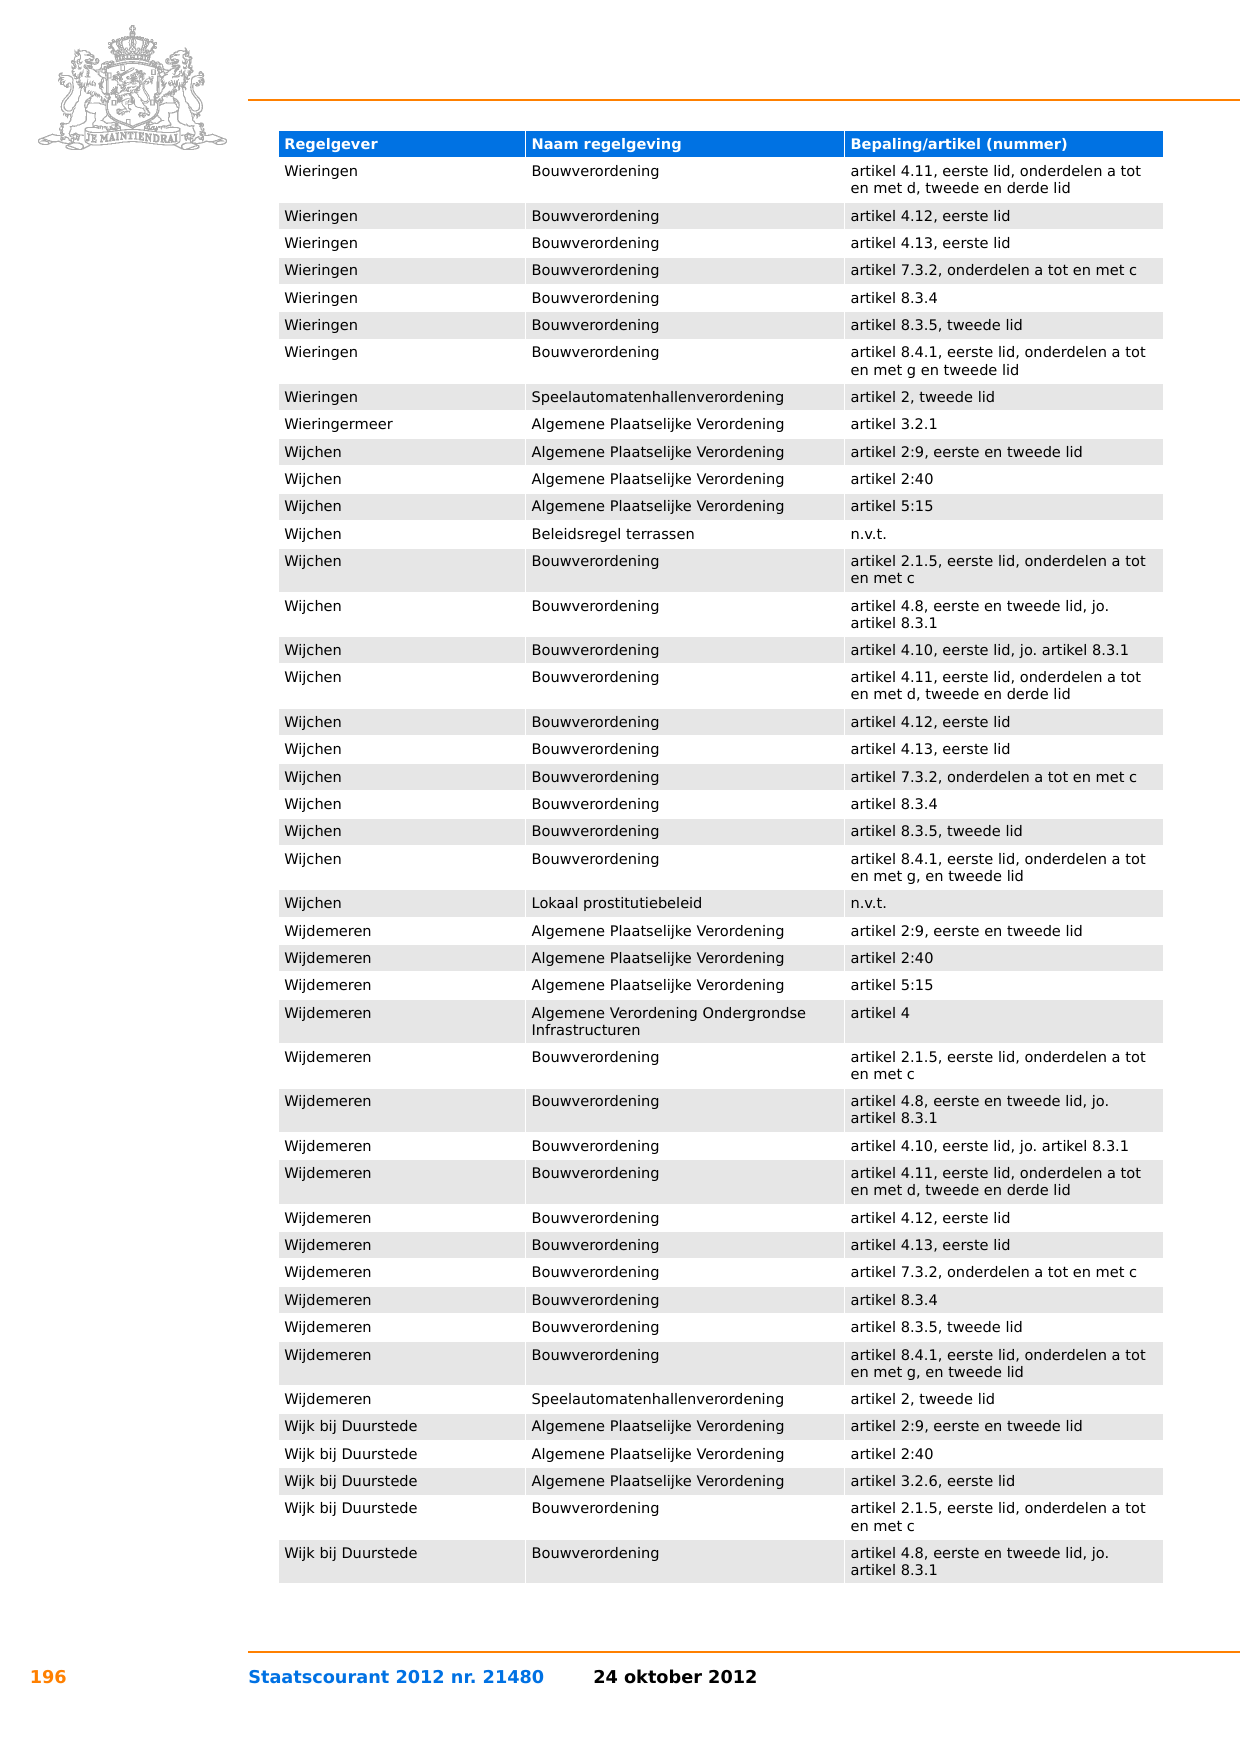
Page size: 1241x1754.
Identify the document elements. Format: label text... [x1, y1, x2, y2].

table_cell Bouwverordening [526, 1133, 844, 1159]
table_cell Bouwverordening [526, 1160, 844, 1204]
table_cell Bouwverordening [526, 764, 844, 790]
table_cell Wijk bij Duurstede [279, 1468, 525, 1495]
picture [38, 25, 227, 150]
table_cell Bouwverordening [526, 736, 844, 763]
table_cell Lokaal prostitutiebeleid [526, 890, 844, 917]
table_cell Wieringen [279, 158, 525, 202]
table_cell artikel 8.3.4 [845, 285, 1163, 311]
table_cell Wieringen [279, 312, 525, 339]
table_header Bepaling/artikel (nummer) [845, 131, 1163, 157]
table_cell artikel 4.8, eerste en tweede lid, jo. artikel 8.3.1 [845, 593, 1163, 636]
table_cell Bouwverordening [526, 1044, 844, 1088]
table_cell artikel 4.10, eerste lid, jo. artikel 8.3.1 [845, 1133, 1163, 1159]
table_cell Wieringen [279, 258, 525, 284]
table_cell artikel 2.1.5, eerste lid, onderdelen a tot en met c [845, 549, 1163, 592]
table_cell Speelautomatenhallenverordening [526, 1386, 844, 1412]
table_cell artikel 4.12, eerste lid [845, 203, 1163, 229]
table_cell artikel 4.13, eerste lid [845, 1232, 1163, 1258]
table_cell Algemene Plaatselijke Verordening [526, 439, 844, 465]
table_cell Wijdemeren [279, 1287, 525, 1313]
table_cell Algemene Plaatselijke Verordening [526, 466, 844, 493]
table_cell artikel 4.13, eerste lid [845, 736, 1163, 763]
table_cell Wijdemeren [279, 1342, 525, 1385]
table_cell Bouwverordening [526, 1540, 844, 1583]
table_cell artikel 4.13, eerste lid [845, 230, 1163, 256]
table_cell artikel 4.11, eerste lid, onderdelen a tot en met d, tweede en derde lid [845, 158, 1163, 202]
table_cell artikel 4 [845, 1000, 1163, 1043]
table_cell Bouwverordening [526, 1205, 844, 1231]
table_cell Wijchen [279, 439, 525, 465]
table_cell Speelautomatenhallenverordening [526, 384, 844, 410]
table_cell Wijchen [279, 637, 525, 663]
table_cell artikel 8.4.1, eerste lid, onderdelen a tot en met g, en tweede lid [845, 846, 1163, 889]
table_cell Bouwverordening [526, 1342, 844, 1385]
table_cell Algemene Plaatselijke Verordening [526, 1468, 844, 1495]
table_cell Wieringen [279, 285, 525, 311]
table_cell Bouwverordening [526, 258, 844, 284]
table_cell Beleidsregel terrassen [526, 521, 844, 547]
table_cell artikel 2, tweede lid [845, 1386, 1163, 1412]
table_cell artikel 2:40 [845, 1441, 1163, 1467]
table_cell artikel 5:15 [845, 494, 1163, 520]
table_cell n.v.t. [845, 890, 1163, 917]
table_cell artikel 8.3.5, tweede lid [845, 819, 1163, 845]
table_cell Bouwverordening [526, 1232, 844, 1258]
table_cell Wijchen [279, 819, 525, 845]
table_cell Wijchen [279, 709, 525, 735]
table_cell Wijk bij Duurstede [279, 1414, 525, 1440]
table_cell Bouwverordening [526, 637, 844, 663]
table_cell artikel 2:9, eerste en tweede lid [845, 439, 1163, 465]
table_cell Wijchen [279, 466, 525, 493]
table_cell artikel 7.3.2, onderdelen a tot en met c [845, 258, 1163, 284]
table_cell Wijdemeren [279, 1133, 525, 1159]
table_cell Wijchen [279, 791, 525, 817]
table_cell artikel 2:40 [845, 466, 1163, 493]
table_cell Bouwverordening [526, 1314, 844, 1341]
table_cell Algemene Plaatselijke Verordening [526, 1414, 844, 1440]
table_cell artikel 4.11, eerste lid, onderdelen a tot en met d, tweede en derde lid [845, 665, 1163, 708]
table_cell Wijdemeren [279, 1205, 525, 1231]
table_cell artikel 8.4.1, eerste lid, onderdelen a tot en met g en tweede lid [845, 340, 1163, 383]
table_cell artikel 4.12, eerste lid [845, 709, 1163, 735]
table_cell Bouwverordening [526, 665, 844, 708]
table_cell Wijk bij Duurstede [279, 1441, 525, 1467]
table_cell artikel 8.3.4 [845, 1287, 1163, 1313]
table_cell Wieringen [279, 230, 525, 256]
table_cell artikel 4.11, eerste lid, onderdelen a tot en met d, tweede en derde lid [845, 1160, 1163, 1204]
table_cell artikel 4.8, eerste en tweede lid, jo. artikel 8.3.1 [845, 1540, 1163, 1583]
table_cell Wijdemeren [279, 973, 525, 999]
table_cell Wijk bij Duurstede [279, 1540, 525, 1583]
table_cell artikel 3.2.1 [845, 411, 1163, 438]
table_cell artikel 4.8, eerste en tweede lid, jo. artikel 8.3.1 [845, 1089, 1163, 1132]
table_cell Wijk bij Duurstede [279, 1496, 525, 1539]
table_cell Wieringermeer [279, 411, 525, 438]
table_header Regelgever [279, 131, 525, 157]
table_cell Wijdemeren [279, 1089, 525, 1132]
table_cell artikel 8.3.5, tweede lid [845, 312, 1163, 339]
table_cell Wijdemeren [279, 1260, 525, 1286]
table_cell n.v.t. [845, 521, 1163, 547]
table_cell Bouwverordening [526, 549, 844, 592]
table_cell Algemene Plaatselijke Verordening [526, 945, 844, 971]
table_cell Wijchen [279, 846, 525, 889]
table_cell Wijchen [279, 890, 525, 917]
table_cell Bouwverordening [526, 340, 844, 383]
table_cell Bouwverordening [526, 158, 844, 202]
table_cell artikel 4.10, eerste lid, jo. artikel 8.3.1 [845, 637, 1163, 663]
table_cell Bouwverordening [526, 709, 844, 735]
table_cell Bouwverordening [526, 285, 844, 311]
table_cell Wijdemeren [279, 1160, 525, 1204]
table_cell artikel 8.3.5, tweede lid [845, 1314, 1163, 1341]
table_cell Wieringen [279, 384, 525, 410]
table_header Naam regelgeving [526, 131, 844, 157]
table_cell Algemene Plaatselijke Verordening [526, 918, 844, 944]
table_cell Wijchen [279, 736, 525, 763]
table_cell artikel 8.4.1, eerste lid, onderdelen a tot en met g, en tweede lid [845, 1342, 1163, 1385]
table_cell Algemene Plaatselijke Verordening [526, 973, 844, 999]
table_cell artikel 8.3.4 [845, 791, 1163, 817]
table_cell Wijdemeren [279, 1314, 525, 1341]
table_cell artikel 3.2.6, eerste lid [845, 1468, 1163, 1495]
table_cell artikel 2:9, eerste en tweede lid [845, 1414, 1163, 1440]
table_cell artikel 7.3.2, onderdelen a tot en met c [845, 764, 1163, 790]
table_cell Wijchen [279, 764, 525, 790]
table_cell Wijdemeren [279, 945, 525, 971]
table_cell artikel 5:15 [845, 973, 1163, 999]
table_cell Wieringen [279, 340, 525, 383]
table_cell Wijdemeren [279, 918, 525, 944]
table_cell Bouwverordening [526, 203, 844, 229]
table_cell Wijchen [279, 593, 525, 636]
table_cell artikel 2:40 [845, 945, 1163, 971]
table_cell Bouwverordening [526, 791, 844, 817]
table_cell Bouwverordening [526, 819, 844, 845]
table_cell Bouwverordening [526, 1260, 844, 1286]
table_cell Wijdemeren [279, 1232, 525, 1258]
table_cell Bouwverordening [526, 230, 844, 256]
table_cell artikel 2:9, eerste en tweede lid [845, 918, 1163, 944]
table_cell Algemene Plaatselijke Verordening [526, 1441, 844, 1467]
table_cell artikel 7.3.2, onderdelen a tot en met c [845, 1260, 1163, 1286]
table_cell artikel 2, tweede lid [845, 384, 1163, 410]
table_cell Bouwverordening [526, 312, 844, 339]
table_cell Wijchen [279, 549, 525, 592]
table_cell Wieringen [279, 203, 525, 229]
table_cell Wijdemeren [279, 1044, 525, 1088]
table_cell Algemene Plaatselijke Verordening [526, 494, 844, 520]
table_cell artikel 2.1.5, eerste lid, onderdelen a tot en met c [845, 1496, 1163, 1539]
table_cell Wijdemeren [279, 1000, 525, 1043]
table_cell Bouwverordening [526, 846, 844, 889]
table_cell artikel 4.12, eerste lid [845, 1205, 1163, 1231]
table_cell Wijchen [279, 521, 525, 547]
table_cell Algemene Verordening Ondergrondse Infrastructuren [526, 1000, 844, 1043]
table_cell Bouwverordening [526, 1089, 844, 1132]
table_cell Wijchen [279, 665, 525, 708]
table_cell Bouwverordening [526, 1496, 844, 1539]
table_cell artikel 2.1.5, eerste lid, onderdelen a tot en met c [845, 1044, 1163, 1088]
table_cell Wijchen [279, 494, 525, 520]
table_cell Bouwverordening [526, 1287, 844, 1313]
table_cell Bouwverordening [526, 593, 844, 636]
table_cell Algemene Plaatselijke Verordening [526, 411, 844, 438]
table_cell Wijdemeren [279, 1386, 525, 1412]
